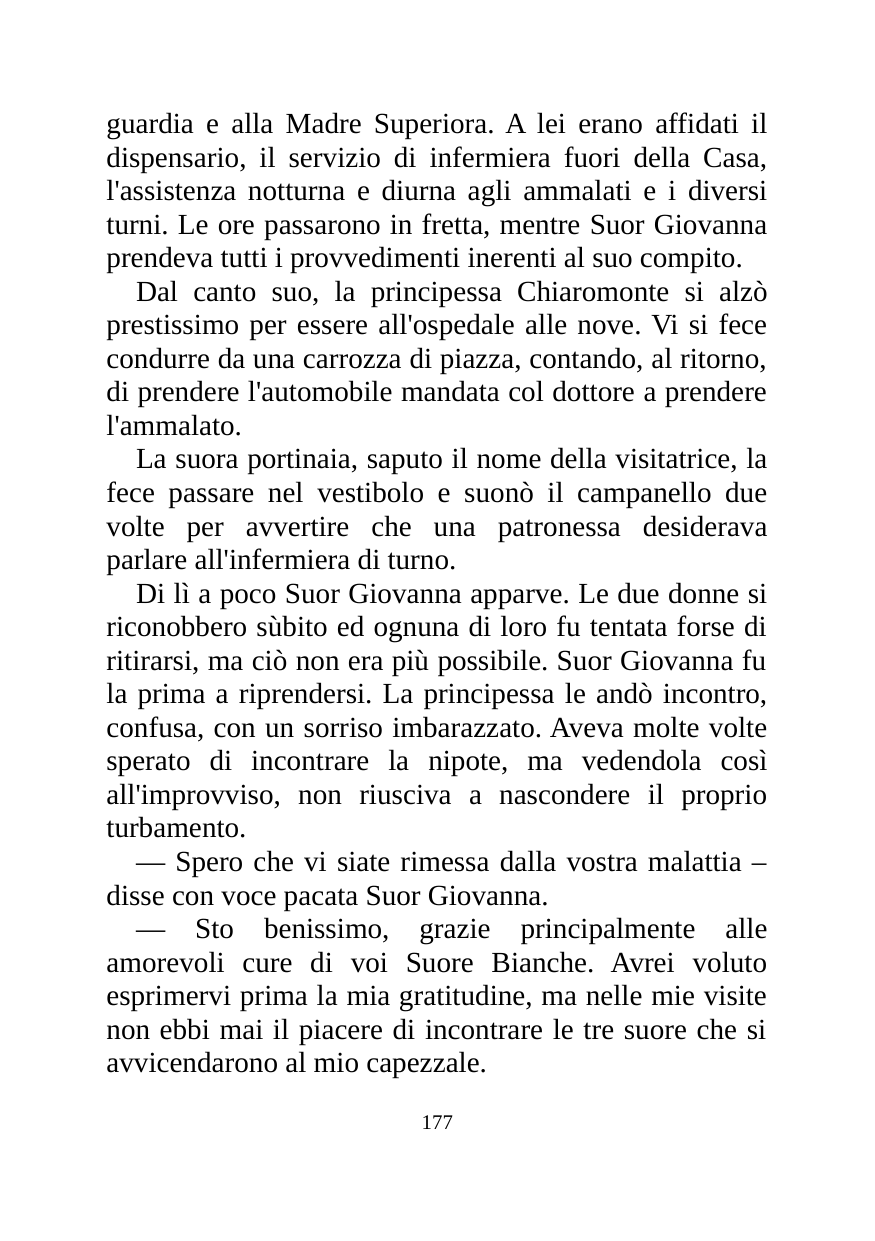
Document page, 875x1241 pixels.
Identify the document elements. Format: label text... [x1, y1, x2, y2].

text Dal canto suo, la principessa Chiaromonte si alzò prestissimo per essere all'ospedale alle nove. Vi si fece condurre da una carrozza di piazza, contando, al ritorno, di prendere l'automobile mandata col dottore a prendere l'ammalato. [106, 274, 768, 442]
text La suora portinaia, saputo il nome della visitatrice, la fece passare nel vestibolo e suonò il campanello due volte per avvertire che una patronessa desiderava parlare all'infermiera di turno. [106, 442, 768, 576]
text Di lì a poco Suor Giovanna apparve. Le due donne si riconobbero sùbito ed ognuna di loro fu tentata forse di ritirarsi, ma ciò non era più possibile. Suor Giovanna fu la prima a riprendersi. La principessa le andò incontro, confusa, con un sorriso imbarazzato. Aveva molte volte sperato di incontrare la nipote, ma vedendola così all'improvviso, non riusciva a nascondere il proprio turbamento. [106, 576, 768, 844]
text — Sto benissimo, grazie principalmente alle amorevoli cure di voi Suore Bianche. Avrei voluto esprimervi prima la mia gratitudine, ma nelle mie visite non ebbi mai il piacere di incontrare le tre suore che si avvicendarono al mio capezzale. [106, 911, 768, 1079]
text — Spero che vi siate rimessa dalla vostra malattia – disse con voce pacata Suor Giovanna. [106, 844, 768, 911]
text guardia e alla Madre Superiora. A lei erano affidati il dispensario, il servizio di infermiera fuori della Casa, l'assistenza notturna e diurna agli ammalati e i diversi turni. Le ore passarono in fretta, mentre Suor Giovanna prendeva tutti i provvedimenti inerenti al suo compito. [106, 106, 768, 274]
